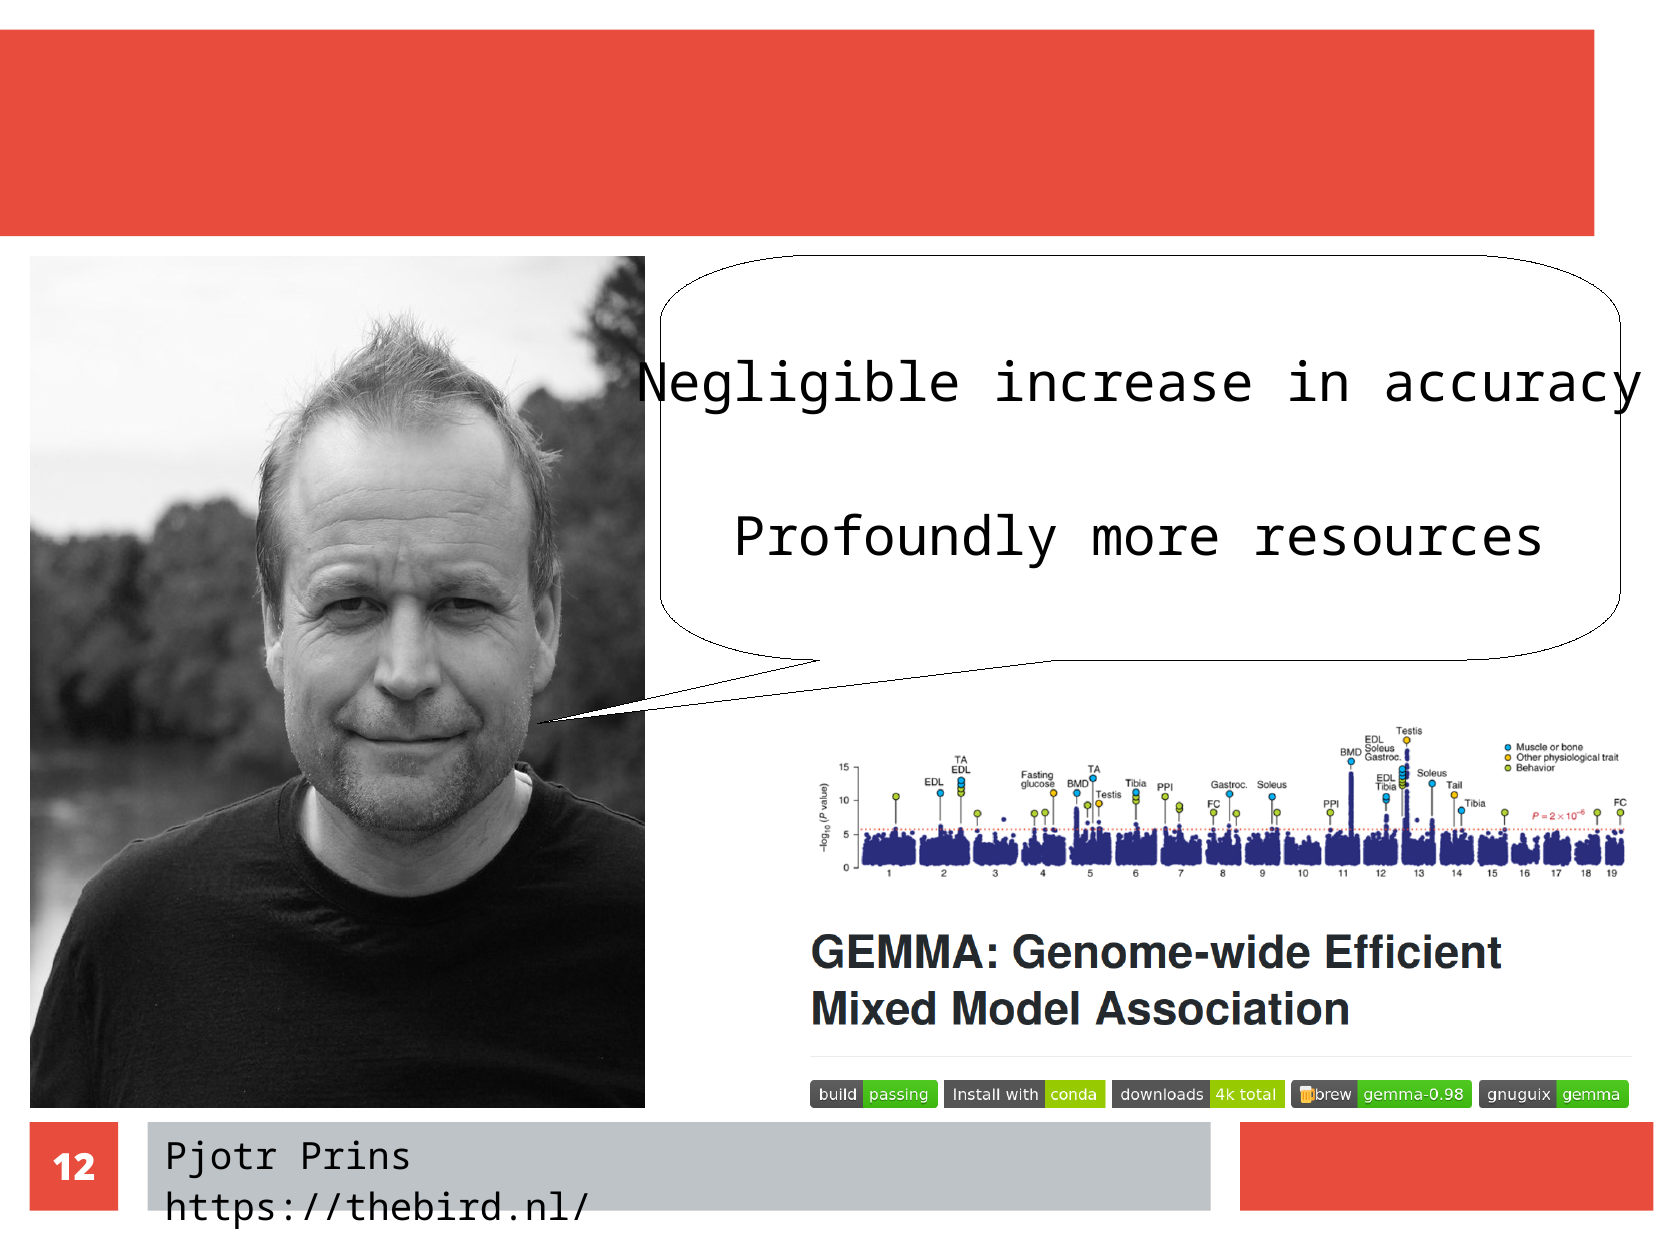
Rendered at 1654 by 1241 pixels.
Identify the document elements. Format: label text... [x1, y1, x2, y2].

text_box Pjotr Prins https://thebird.nl/ [150, 1121, 536, 1213]
picture [30, 256, 646, 1108]
text_box Negligible increase in accuracy Profoundly more resources [537, 255, 1621, 724]
picture [810, 723, 1632, 1111]
